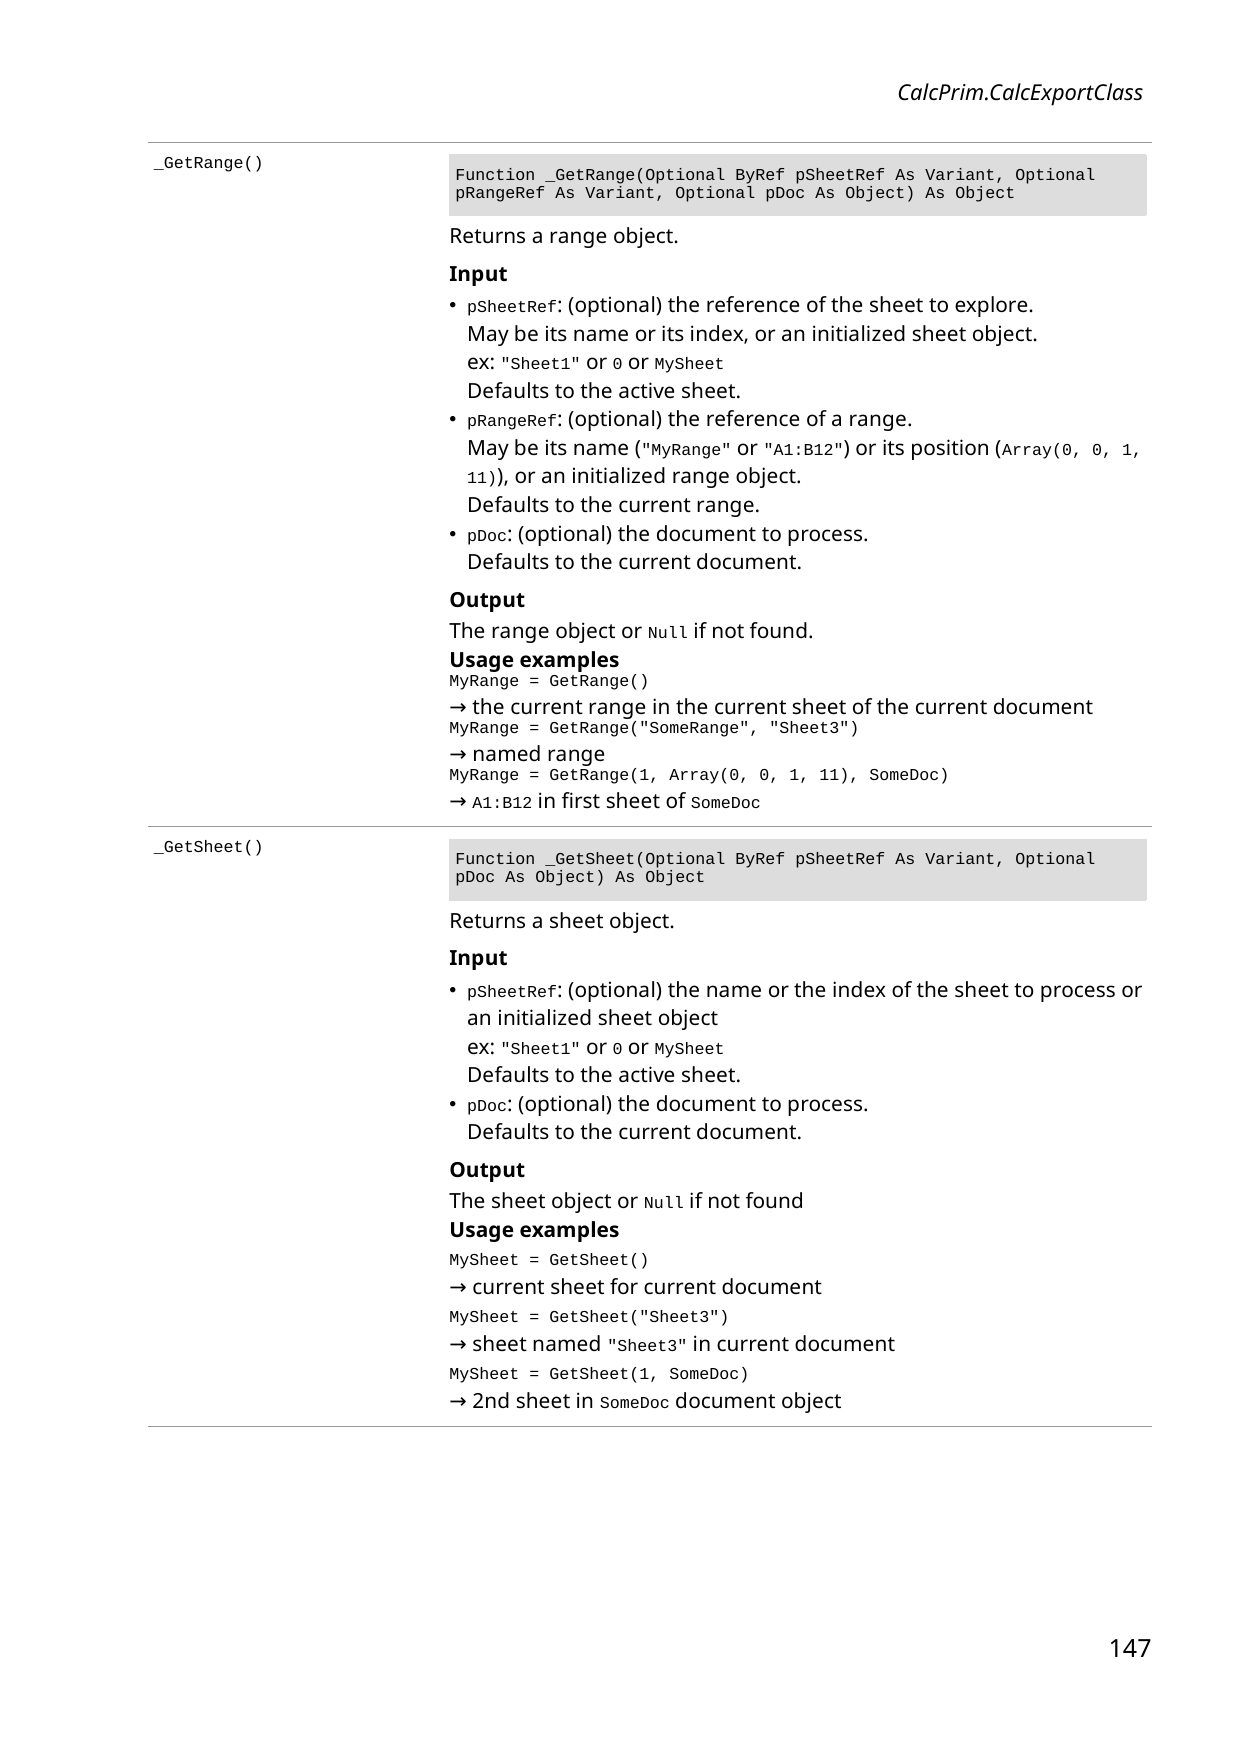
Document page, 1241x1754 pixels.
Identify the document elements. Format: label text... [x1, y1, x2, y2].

table_cell Function _GetRange(Optional ByRef pSheetRef As Variant, Optional pRangeRef As Variant, Optional pDoc As Object) As Object Returns a range object. Input pSheetRef: (optional) the reference of the sheet to explore. May be its name or its index, or an initialized sheet object. ex: "Sheet1" or 0 or MySheet Defaults to the active sheet. pRangeRef: (optional) the reference of a range. May be its name ("MyRange" or "A1:B12") or its position (Array(0, 0, 1, 11)), or an initialized range object. Defaults to the current range. pDoc: (optional) the document to process. Defaults to the current document. Output The range object or Null if not found. Usage examples MyRange = GetRange() → the current range in the current sheet of the current document MyRange = GetRange("SomeRange", "Sheet3") → named range MyRange = GetRange(1, Array(0, 0, 1, 11), SomeDoc) → A1:B12 in first sheet of SomeDoc [443, 143, 1152, 826]
table_cell _GetSheet() [148, 827, 443, 1426]
table_cell Function _GetSheet(Optional ByRef pSheetRef As Variant, Optional pDoc As Object) As Object Returns a sheet object. Input pSheetRef: (optional) the name or the index of the sheet to process or an initialized sheet object ex: "Sheet1" or 0 or MySheet Defaults to the active sheet. pDoc: (optional) the document to process. Defaults to the current document. Output The sheet object or Null if not found Usage examples MySheet = GetSheet() → current sheet for current document MySheet = GetSheet("Sheet3") → sheet named "Sheet3" in current document MySheet = GetSheet(1, SomeDoc) → 2nd sheet in SomeDoc document object [443, 827, 1152, 1426]
table_cell _GetRange() [148, 143, 443, 826]
